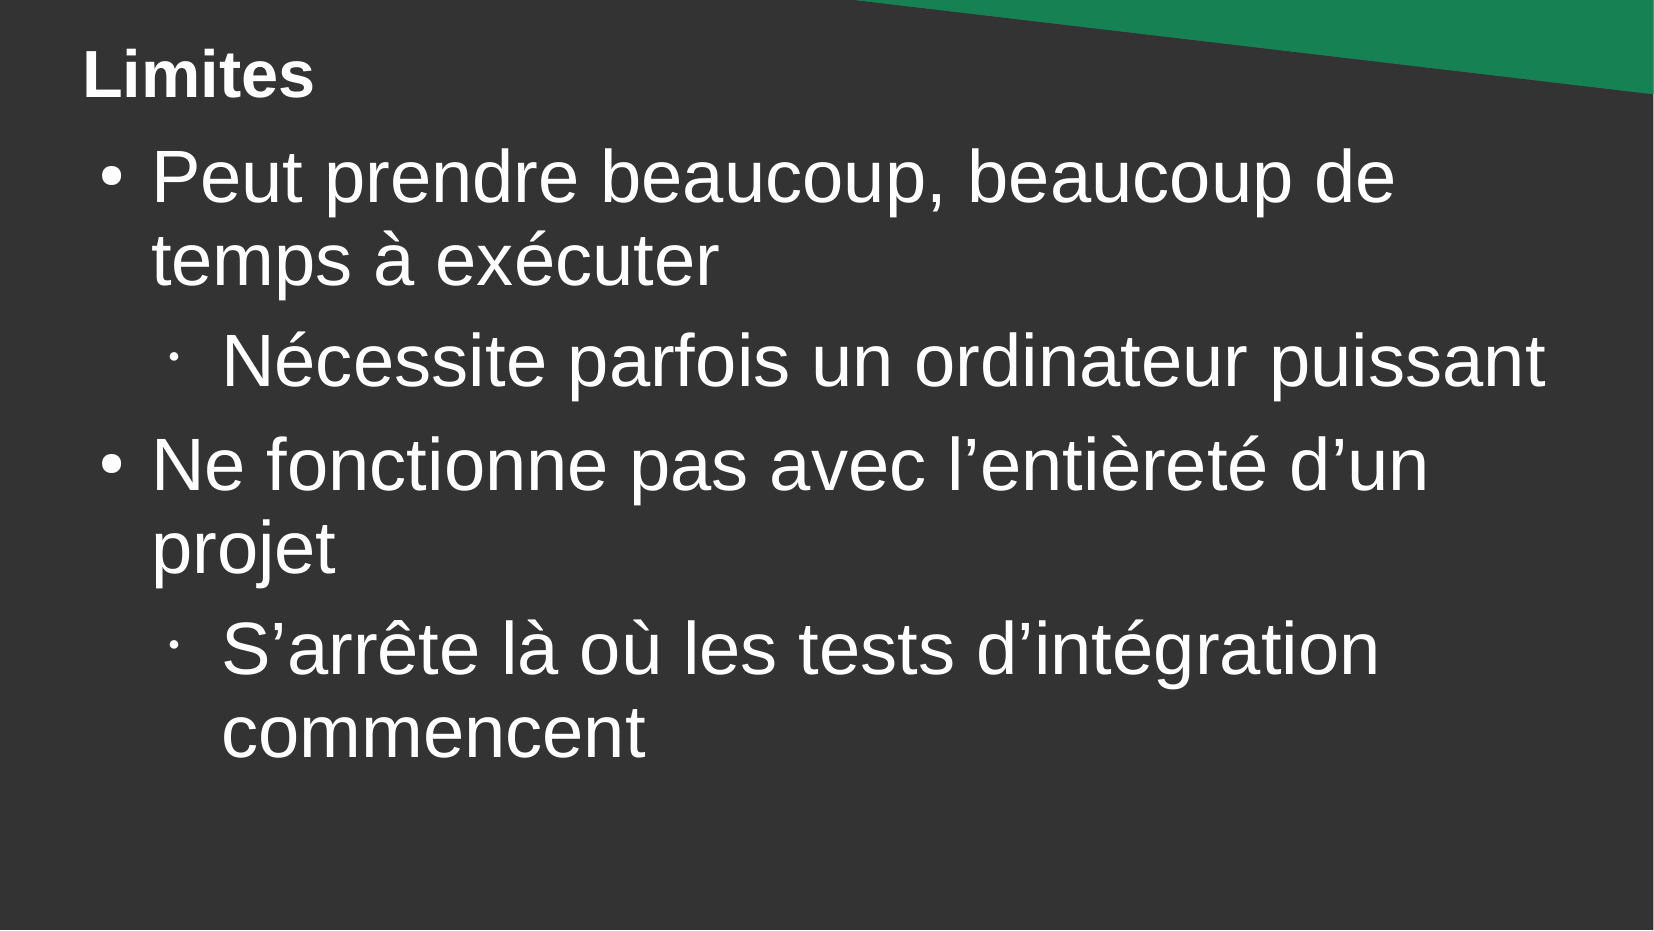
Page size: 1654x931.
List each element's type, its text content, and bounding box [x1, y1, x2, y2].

text_box [855, 0, 1654, 95]
title Limites [82, 37, 1571, 112]
list Peut prendre beaucoup, beaucoup de temps à exécuter Nécessite parfois un ordinateur puissant Ne fonctionne pas avec l’entièreté d’un projet S’arrête là où les tests d’intégration commencent [80, 135, 1619, 780]
